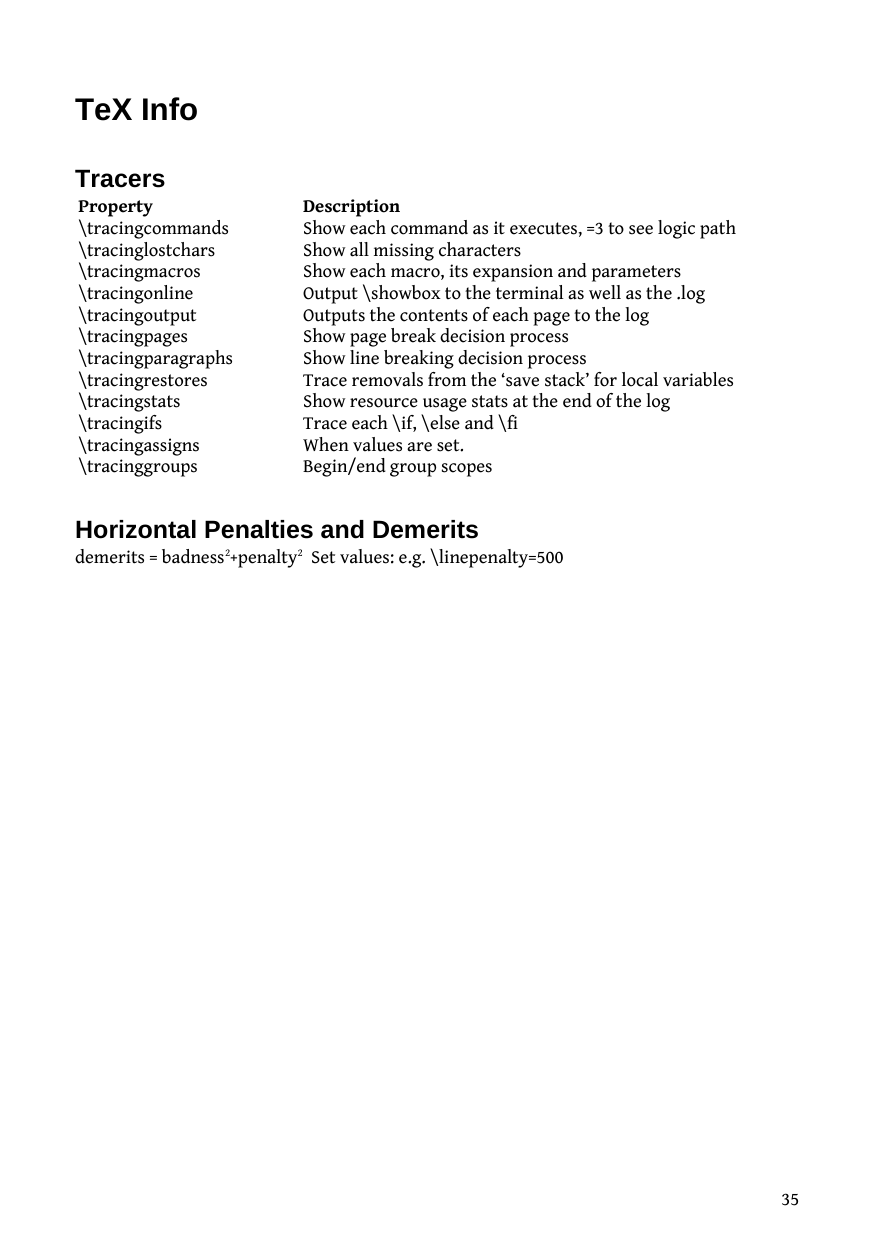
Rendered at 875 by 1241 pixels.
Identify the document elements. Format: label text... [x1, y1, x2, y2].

table_cell \tracingcommands [75, 218, 300, 239]
text demerits = badness2+penalty2 Set values: e.g. \linepenalty=500 [75, 547, 799, 569]
table_cell Output \showbox to the terminal as well as the .log [300, 283, 796, 304]
table_cell \tracingrestores [75, 370, 300, 391]
table_cell Show all missing characters [300, 240, 796, 261]
table_cell \tracinglostchars [75, 240, 300, 261]
subtitle TeX Info [75, 91, 799, 127]
table_cell \tracingifs [75, 413, 300, 434]
table_cell When values are set. [300, 435, 796, 456]
table_cell \tracingpages [75, 326, 300, 348]
table_cell \tracinggroups [75, 456, 300, 478]
table_cell \tracingmacros [75, 261, 300, 283]
table_cell Show line breaking decision process [300, 348, 796, 369]
table_cell \tracingparagraphs [75, 348, 300, 369]
table_cell \tracingonline [75, 283, 300, 304]
subtitle Tracers [75, 164, 799, 193]
table_cell Outputs the contents of each page to the log [300, 305, 796, 326]
table_cell Show each macro, its expansion and parameters [300, 261, 796, 283]
table_header Description [300, 196, 796, 218]
subtitle Horizontal Penalties and Demerits [75, 515, 799, 544]
table_cell \tracingassigns [75, 435, 300, 456]
table_cell Trace removals from the ‘save stack’ for local variables [300, 370, 796, 391]
table_cell Show resource usage stats at the end of the log [300, 391, 796, 413]
table_cell \tracingoutput [75, 305, 300, 326]
table_cell Show each command as it executes, =3 to see logic path [300, 218, 796, 239]
table_cell Trace each \if, \else and \fi [300, 413, 796, 434]
table_cell Begin/end group scopes [300, 456, 796, 478]
table_cell Show page break decision process [300, 326, 796, 348]
table_cell \tracingstats [75, 391, 300, 413]
table_header Property [75, 196, 300, 218]
